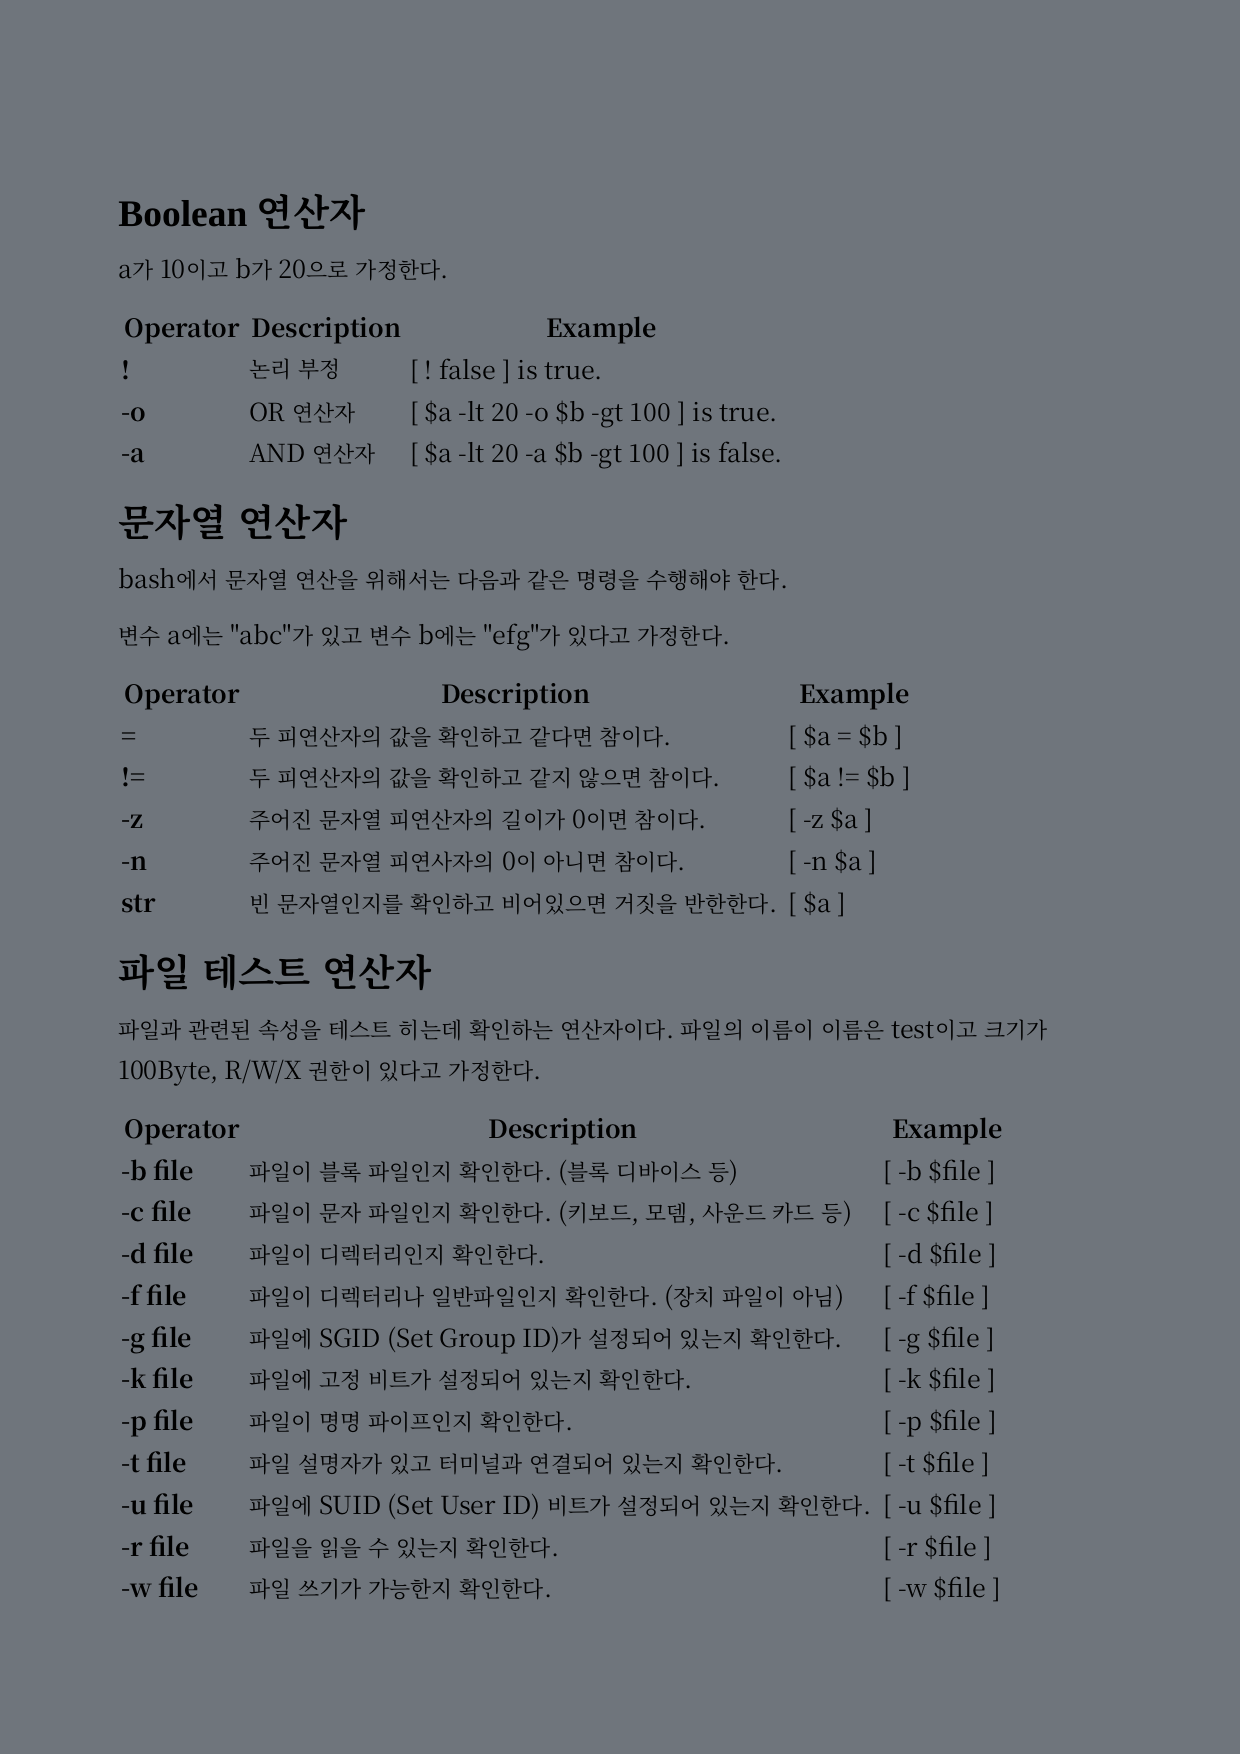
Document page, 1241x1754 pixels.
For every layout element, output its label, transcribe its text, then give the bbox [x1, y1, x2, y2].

table_cell [ -n $a ] [785, 839, 923, 881]
table_cell != [118, 755, 246, 797]
table_cell -g file [118, 1315, 246, 1357]
table_cell 파일이 디렉터리인지 확인한다. [246, 1232, 880, 1274]
table_cell -a [118, 431, 246, 473]
table_cell -c file [118, 1190, 246, 1232]
table_cell [ $a = $b ] [785, 714, 923, 755]
table_header Example [785, 672, 923, 713]
table_header Operator [118, 306, 246, 347]
table_cell 파일 쓰기가 가능한지 확인한다. [246, 1566, 880, 1608]
table_header Operator [118, 672, 246, 713]
table_cell -w file [118, 1566, 246, 1608]
table_cell -k file [118, 1357, 246, 1399]
table_cell [ -d $file ] [880, 1232, 1014, 1274]
table_cell 두 피연산자의 값을 확인하고 같지 않으면 참이다. [246, 755, 785, 797]
table_cell [ -t $file ] [880, 1441, 1014, 1482]
table_cell 파일이 디렉터리나 일반파일인지 확인한다. (장치 파일이 아님) [246, 1274, 880, 1315]
table_cell [ $a -lt 20 -a $b -gt 100 ] is false. [407, 431, 796, 473]
table_cell ! [118, 348, 246, 389]
table_header Operator [118, 1107, 246, 1148]
table_cell [ -r $file ] [880, 1524, 1014, 1566]
table_header Description [246, 306, 407, 347]
text 파일과 관련된 속성을 테스트 히는데 확인하는 연산자이다. 파일의 이름이 이름은 test이고 크기가 100Byte, R/W/X 권한이 있다고 가정한다. [118, 1009, 1122, 1087]
table_cell = [118, 714, 246, 755]
table_cell 두 피연산자의 값을 확인하고 같다면 참이다. [246, 714, 785, 755]
table_cell 파일에 SGID (Set Group ID)가 설정되어 있는지 확인한다. [246, 1315, 880, 1357]
table_cell 주어진 문자열 피연산자의 길이가 0이면 참이다. [246, 797, 785, 839]
table_cell [ -g $file ] [880, 1315, 1014, 1357]
table_cell OR 연산자 [246, 389, 407, 431]
table_cell 파일에 SUID (Set User ID) 비트가 설정되어 있는지 확인한다. [246, 1483, 880, 1524]
table_cell -u file [118, 1483, 246, 1524]
table_cell -f file [118, 1274, 246, 1315]
table_cell 파일이 명명 파이프인지 확인한다. [246, 1399, 880, 1441]
table_cell [ -b $file ] [880, 1148, 1014, 1190]
table_cell 파일을 읽을 수 있는지 확인한다. [246, 1524, 880, 1566]
table_cell [ $a ] [785, 881, 923, 922]
subtitle 파일 테스트 연산자 [118, 943, 1122, 997]
table_cell [ ! false ] is true. [407, 348, 796, 389]
table_header Example [407, 306, 796, 347]
table_cell -d file [118, 1232, 246, 1274]
table_cell -z [118, 797, 246, 839]
subtitle 문자열 연산자 [118, 494, 1122, 547]
table_cell 파일이 문자 파일인지 확인한다. (키보드, 모뎀, 사운드 카드 등) [246, 1190, 880, 1232]
table_header Description [246, 672, 785, 713]
table_cell [ -c $file ] [880, 1190, 1014, 1232]
text a가 10이고 b가 20으로 가정한다. [118, 250, 1122, 286]
table_cell AND 연산자 [246, 431, 407, 473]
table_cell [ -p $file ] [880, 1399, 1014, 1441]
subtitle Boolean 연산자 [118, 183, 1122, 237]
table_cell -r file [118, 1524, 246, 1566]
table_cell 파일 설명자가 있고 터미널과 연결되어 있는지 확인한다. [246, 1441, 880, 1482]
table_cell -t file [118, 1441, 246, 1482]
table_cell [ $a -lt 20 -o $b -gt 100 ] is true. [407, 389, 796, 431]
table_cell 주어진 문자열 피연사자의 0이 아니면 참이다. [246, 839, 785, 881]
table_cell -b file [118, 1148, 246, 1190]
table_cell -p file [118, 1399, 246, 1441]
table_cell 빈 문자열인지를 확인하고 비어있으면 거짓을 반한한다. [246, 881, 785, 922]
table_cell [ -k $file ] [880, 1357, 1014, 1399]
table_cell 논리 부정 [246, 348, 407, 389]
table_cell [ -u $file ] [880, 1483, 1014, 1524]
table_cell [ $a != $b ] [785, 755, 923, 797]
table_cell 파일에 고정 비트가 설정되어 있는지 확인한다. [246, 1357, 880, 1399]
table_header Example [880, 1107, 1014, 1148]
table_cell str [118, 881, 246, 922]
table_header Description [246, 1107, 880, 1148]
text 변수 a에는 "abc"가 있고 변수 b에는 "efg"가 있다고 가정한다. [118, 616, 1122, 652]
table_cell -n [118, 839, 246, 881]
table_cell [ -w $file ] [880, 1566, 1014, 1608]
table_cell [ -f $file ] [880, 1274, 1014, 1315]
table_cell -o [118, 389, 246, 431]
table_cell 파일이 블록 파일인지 확인한다. (블록 디바이스 등) [246, 1148, 880, 1190]
table_cell [ -z $a ] [785, 797, 923, 839]
text bash에서 문자열 연산을 위해서는 다음과 같은 명령을 수행해야 한다. [118, 560, 1122, 596]
